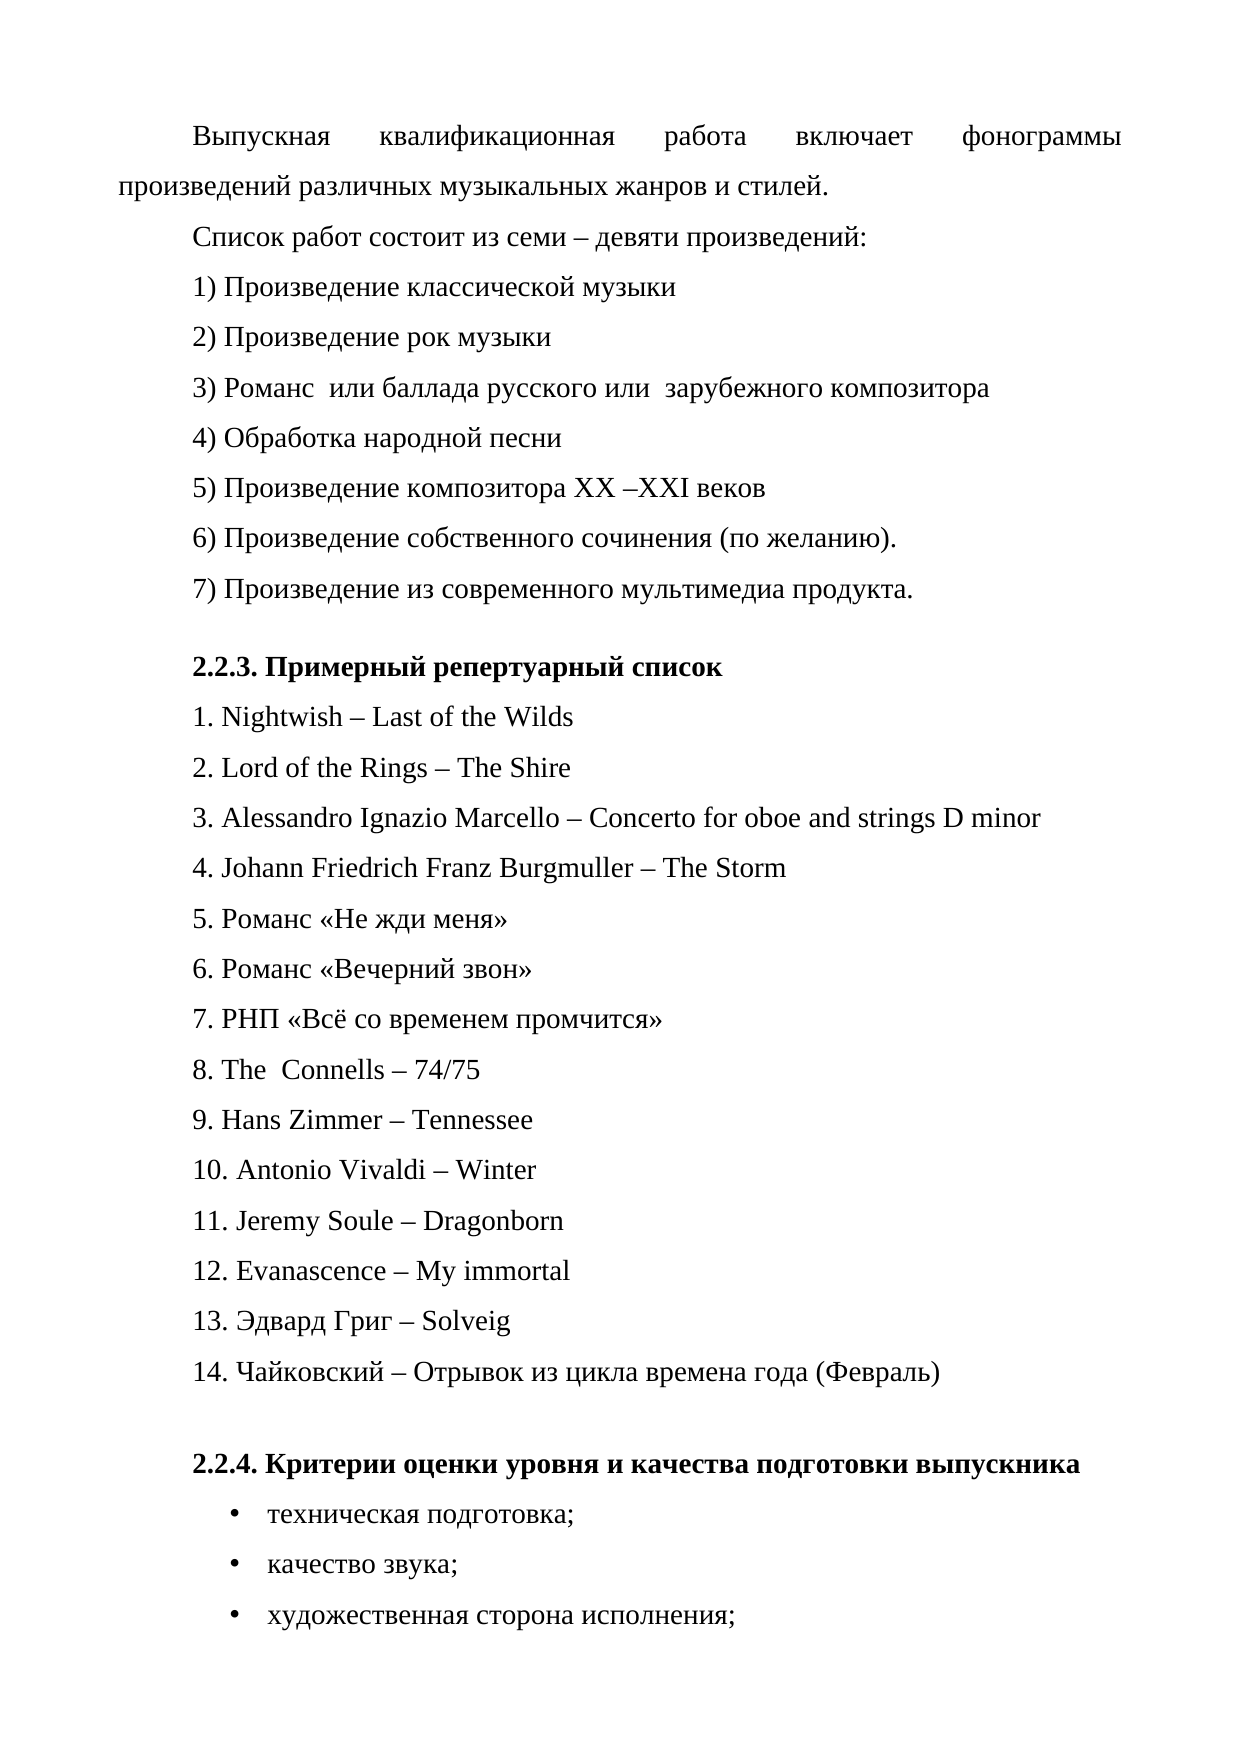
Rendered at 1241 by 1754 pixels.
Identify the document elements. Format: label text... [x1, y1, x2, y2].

text 5) Произведение композитора XX –XXI веков [118, 470, 1122, 504]
text 11. Jeremy Soule – Dragonborn [118, 1203, 1122, 1236]
text 2. Lord of the Rings – The Shire [118, 750, 1122, 783]
list качество звука; [156, 1547, 1122, 1580]
text 1) Произведение классической музыки [118, 269, 1122, 303]
text 3) Романс или баллада русского или зарубежного композитора [118, 370, 1122, 403]
text 6) Произведение собственного сочинения (по желанию). [118, 521, 1122, 554]
text 7) Произведение из современного мультимедиа продукта. [118, 571, 1122, 604]
text 1. Nightwish ­– Last of the Wilds [118, 699, 1122, 733]
text 4) Обработка народной песни [118, 420, 1122, 453]
text 2) Произведение рок музыки [118, 319, 1122, 353]
text 13. Эдвард Григ – Solveig [118, 1303, 1122, 1337]
text Выпускная квалификационная работа включает фонограммы произведений различных музыкальных жанров и стилей. [118, 118, 1122, 202]
text 8. The Connells – 74/75 [118, 1052, 1122, 1085]
text 2.2.3. Примерный репертуарный список [118, 649, 1122, 683]
text 2.2.4. Критерии оценки уровня и качества подготовки выпускника [118, 1446, 1122, 1479]
text 10. Antonio Vivaldi – Winter [118, 1152, 1122, 1186]
text 6. Романс «Вечерний звон» [118, 951, 1122, 985]
text 9. Hans Zimmer – Tennessee [118, 1102, 1122, 1136]
text 14. Чайковский – Отрывок из цикла времена года (Февраль) [118, 1354, 1122, 1387]
text 4. Johann Friedrich Franz Burgmuller – The Storm [118, 851, 1122, 884]
text 5. Романс «Не жди меня» [118, 901, 1122, 934]
text 7. РНП «Всё со временем промчится» [118, 1001, 1122, 1035]
list техническая подготовка; [156, 1496, 1122, 1530]
text 12. Evanascence – My immortal [118, 1253, 1122, 1287]
text 3. Alessandro Ignazio Marcello – Concerto for oboe and strings D minor [118, 800, 1122, 834]
list художественная сторона исполнения; [156, 1597, 1122, 1631]
text Список работ состоит из семи – девяти произведений: [118, 219, 1122, 252]
